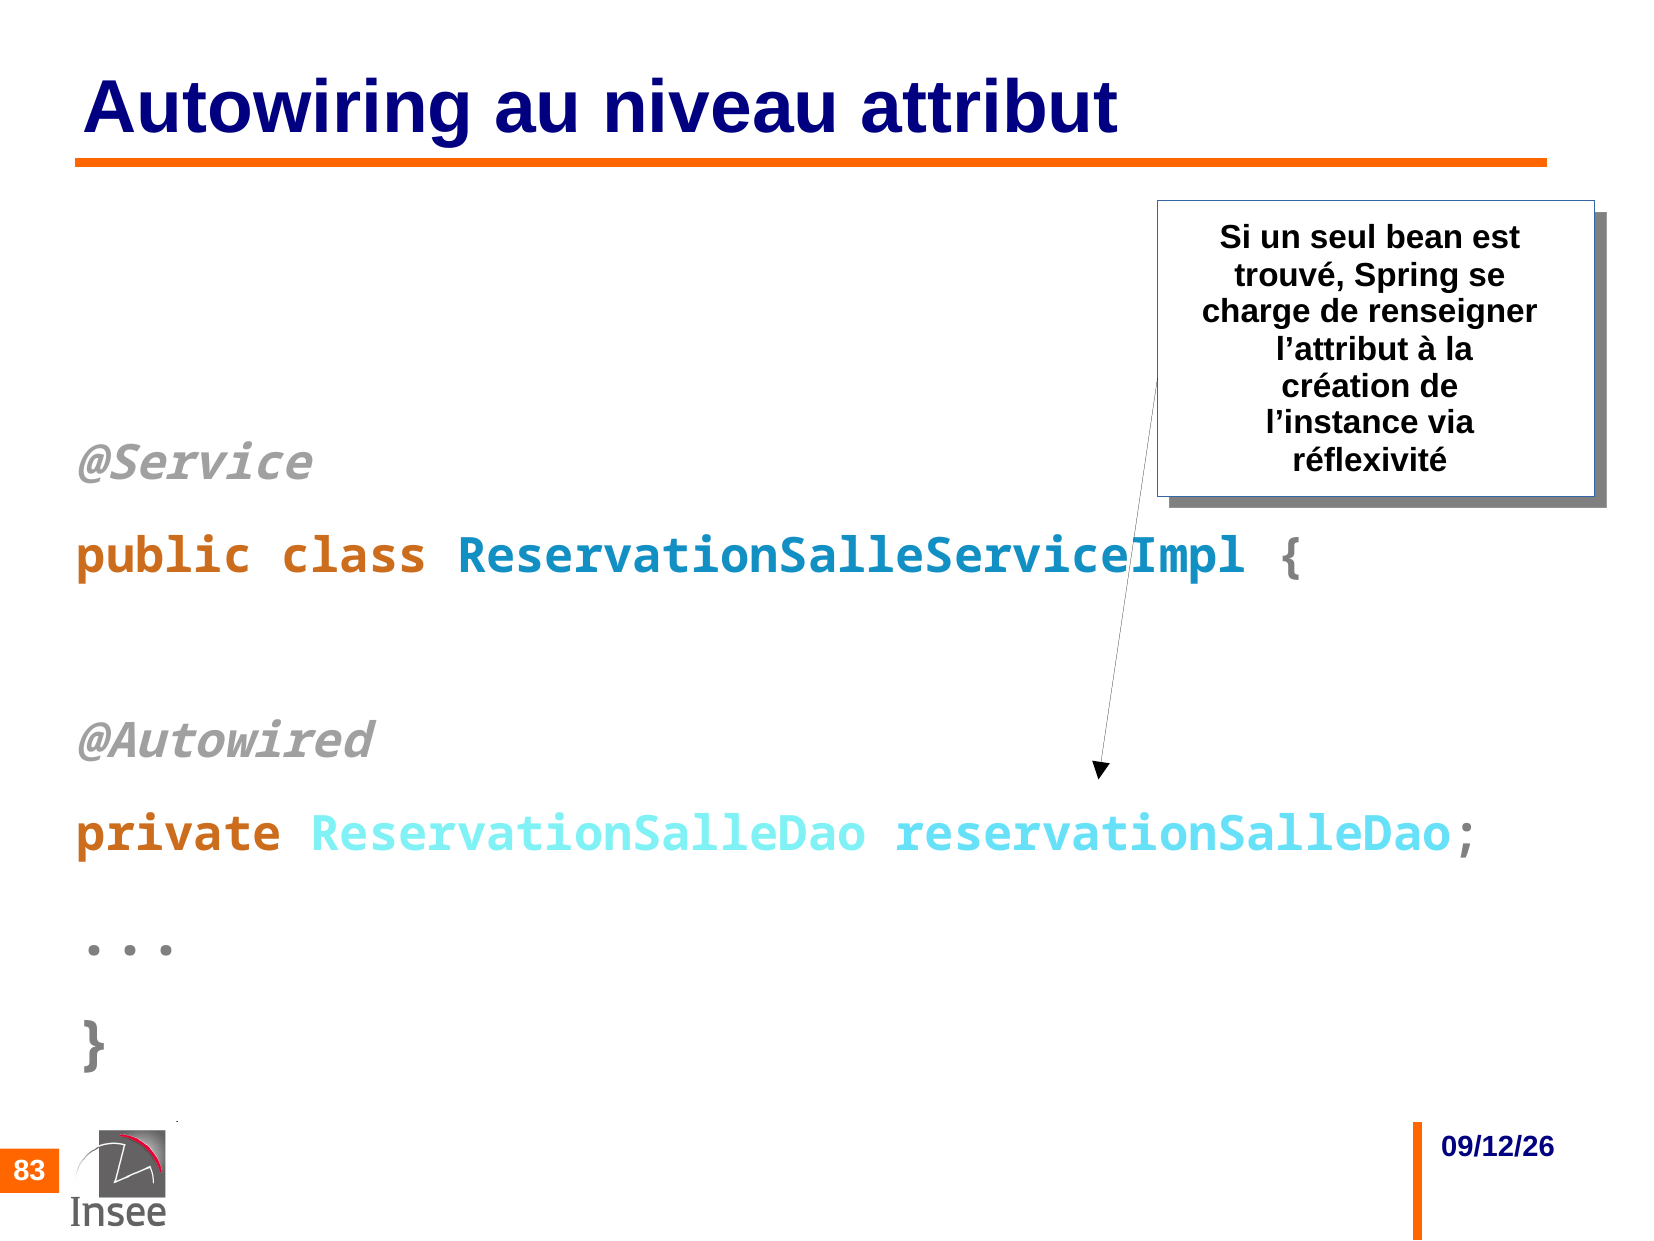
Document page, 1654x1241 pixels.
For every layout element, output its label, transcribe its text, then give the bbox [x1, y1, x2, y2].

picture [62, 1121, 178, 1241]
list @Service public class ReservationSalleServiceImpl { @Autowired private ReservationSalleDao reservationSalleDao; ... } [76, 236, 1542, 1087]
title Autowiring au niveau attribut [82, 49, 1619, 163]
text_box Si un seul bean est trouvé, Spring se charge de renseigner l’attribut à la création de l’instance via réflexivité [1187, 211, 1554, 486]
text_box [1157, 200, 1595, 497]
